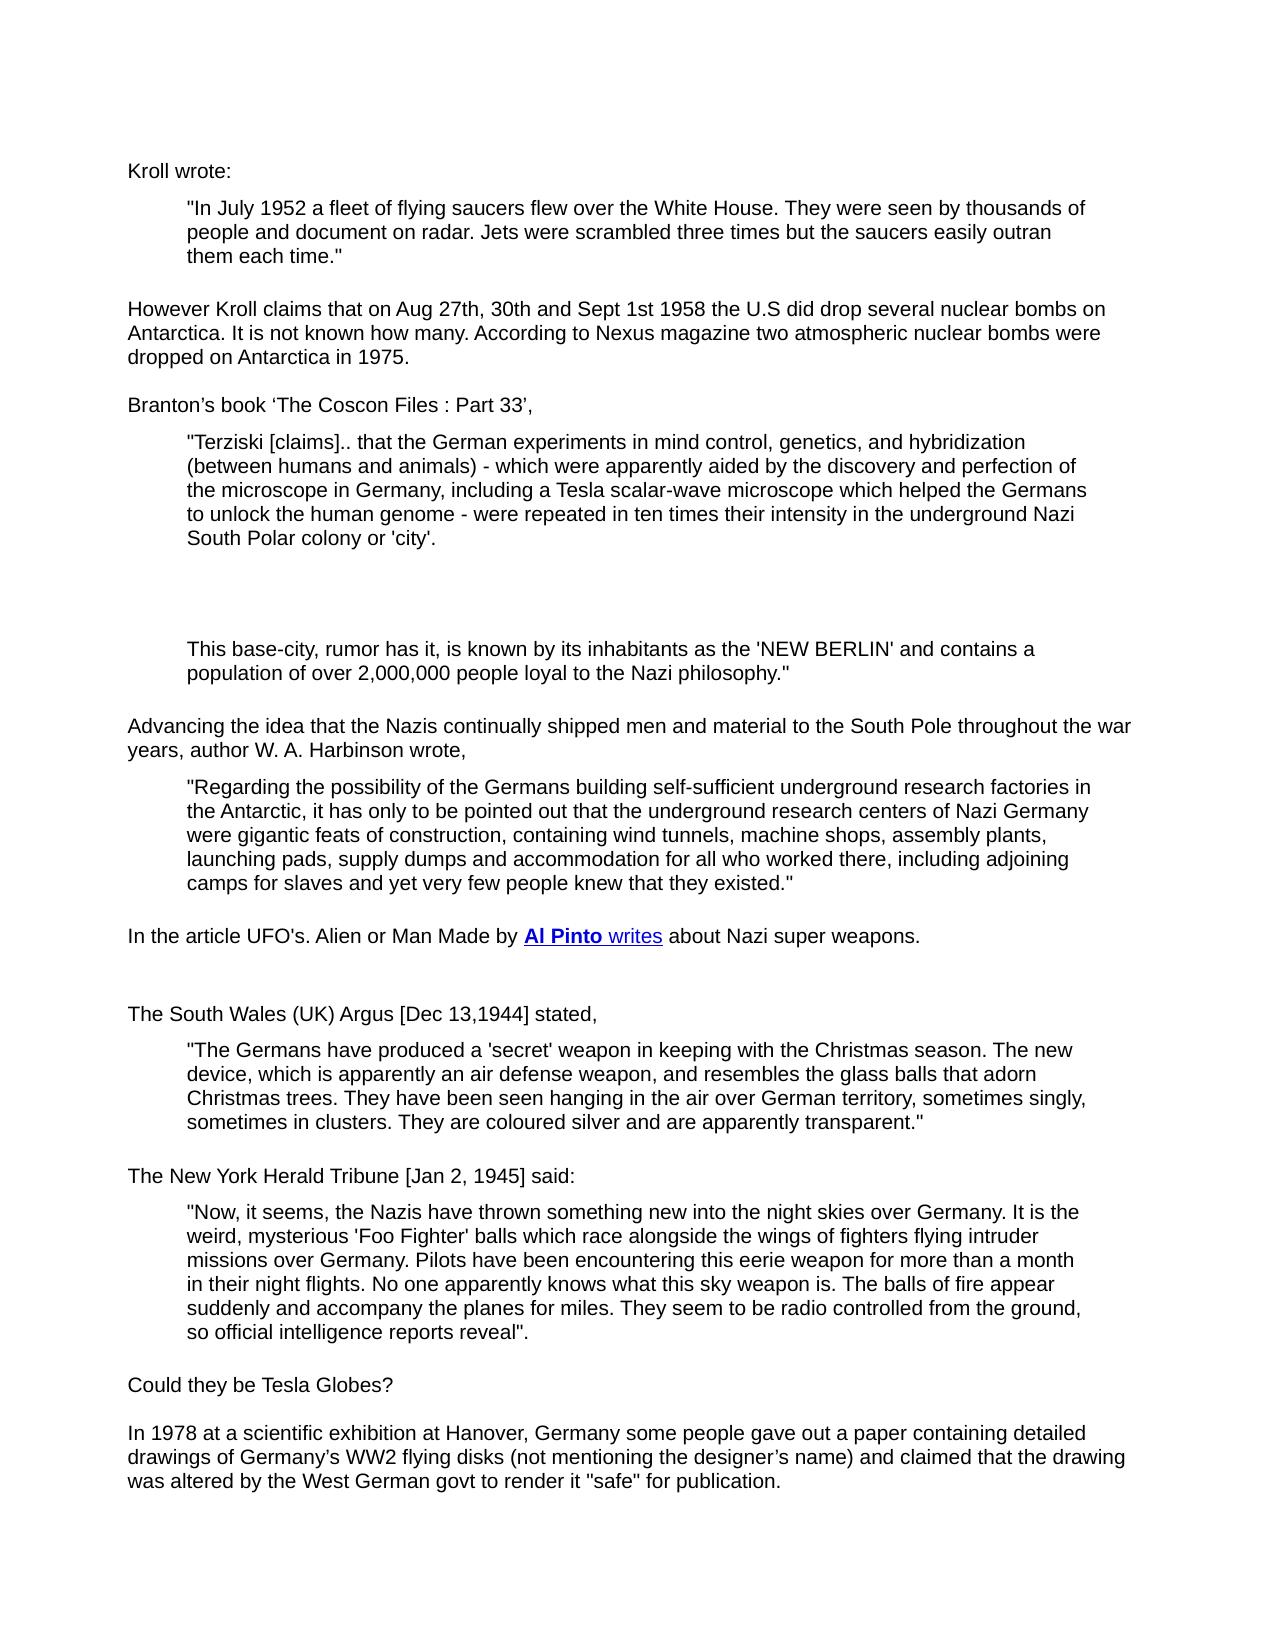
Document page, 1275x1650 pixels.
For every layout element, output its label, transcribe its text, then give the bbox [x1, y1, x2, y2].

text In the article UFO's. Alien or Man Made by Al Pinto writes about Nazi super weapons. [127, 924, 1154, 948]
text The South Wales (UK) Argus [Dec 13,1944] stated, [127, 1002, 1154, 1026]
text "Terziski [claims].. that the German experiments in mind control, genetics, and hybridization (between humans and animals) - which were apparently aided by the discovery and perfection of the microscope in Germany, including a Tesla scalar-wave microscope which helped the Germans to unlock the human genome - were repeated in ten times their intensity in the underground Nazi South Polar colony or 'city'. [187, 429, 1095, 549]
text The New York Herald Tribune [Jan 2, 1945] said: [127, 1163, 1154, 1187]
text However Kroll claims that on Aug 27th, 30th and Sept 1st 1958 the U.S did drop several nuclear bombs on Antarctica. It is not known how many. According to Nexus magazine two atmospheric nuclear bombs were dropped on Antarctica in 1975. Branton’s book ‘The Coscon Files : Part 33’, [127, 297, 1154, 417]
text "Now, it seems, the Nazis have thrown something new into the night skies over Germany. It is the weird, mysterious 'Foo Fighter' balls which race alongside the wings of fighters flying intruder missions over Germany. Pilots have been encountering this eerie weapon for more than a month in their night flights. No one apparently knows what this sky weapon is. The balls of fire appear suddenly and accompany the planes for miles. They seem to be radio controlled from the ground, so official intelligence reports reveal". [187, 1200, 1095, 1344]
text Could they be Tesla Globes? In 1978 at a scientific exhibition at Hanover, Germany some people gave out a paper containing detailed drawings of Germany’s WW2 flying disks (not mentioning the designer’s name) and claimed that the drawing was altered by the West German govt to render it "safe" for publication. [127, 1373, 1154, 1493]
text Kroll wrote: [127, 159, 1154, 183]
text This base-city, rumor has it, is known by its inhabitants as the 'NEW BERLIN' and contains a population of over 2,000,000 people loyal to the Nazi philosophy." [187, 637, 1095, 685]
text "The Germans have produced a 'secret' weapon in keeping with the Christmas season. The new device, which is apparently an air defense weapon, and resembles the glass balls that adorn Christmas trees. They have been seen hanging in the air over German territory, sometimes singly, sometimes in clusters. They are coloured silver and are apparently transparent." [187, 1038, 1095, 1134]
text "In July 1952 a fleet of flying saucers flew over the White House. They were seen by thousands of people and document on radar. Jets were scrambled three times but the saucers easily outran them each time." [187, 196, 1095, 268]
text "Regarding the possibility of the Germans building self-sufficient underground research factories in the Antarctic, it has only to be pointed out that the underground research centers of Nazi Germany were gigantic feats of construction, containing wind tunnels, machine shops, assembly plants, launching pads, supply dumps and accommodation for all who worked there, including adjoining camps for slaves and yet very few people knew that they existed." [187, 775, 1095, 894]
text Advancing the idea that the Nazis continually shipped men and material to the South Pole throughout the war years, author W. A. Harbinson wrote, [127, 714, 1154, 762]
